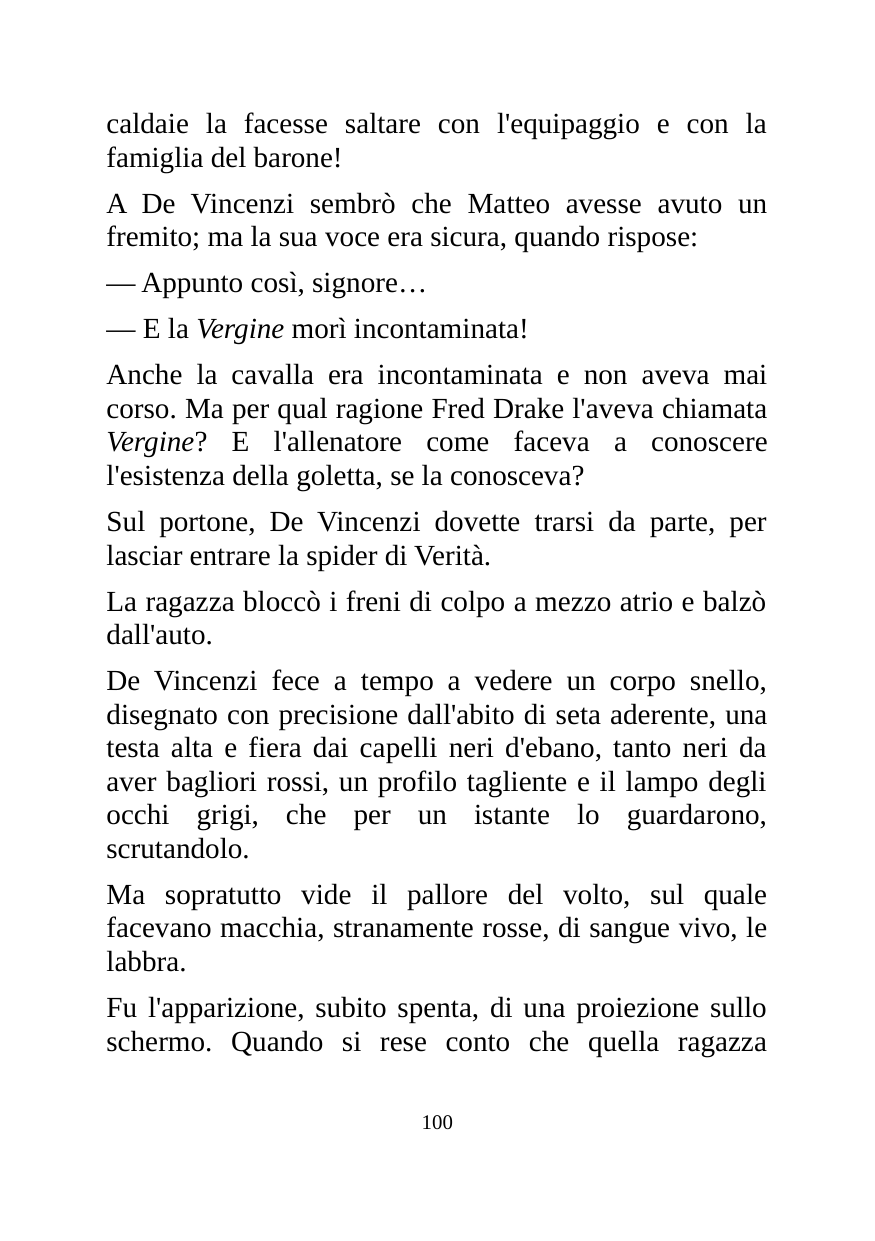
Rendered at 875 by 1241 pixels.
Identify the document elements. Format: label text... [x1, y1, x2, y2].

text A De Vincenzi sembrò che Matteo avesse avuto un fremito; ma la sua voce era sicura, quando rispose: [106, 186, 768, 253]
text Ma sopratutto vide il pallore del volto, sul quale facevano macchia, stranamente rosse, di sangue vivo, le labbra. [106, 877, 768, 978]
text — E la Vergine morì incontaminata! [106, 311, 768, 345]
text Anche la cavalla era incontaminata e non aveva mai corso. Ma per qual ragione Fred Drake l'aveva chiamata Vergine? E l'allenatore come faceva a conoscere l'esistenza della goletta, se la conosceva? [106, 357, 768, 492]
text La ragazza bloccò i freni di colpo a mezzo atrio e balzò dall'auto. [106, 584, 768, 651]
text — Appunto così, signore… [106, 265, 768, 299]
text Sul portone, De Vincenzi dovette trarsi da parte, per lasciar entrare la spider di Verità. [106, 504, 768, 571]
text caldaie la facesse saltare con l'equipaggio e con la famiglia del barone! [106, 106, 768, 173]
text Fu l'apparizione, subito spenta, di una proiezione sullo schermo. Quando si rese conto che quella ragazza [106, 990, 768, 1057]
text De Vincenzi fece a tempo a vedere un corpo snello, disegnato con precisione dall'abito di seta aderente, una testa alta e fiera dai capelli neri d'ebano, tanto neri da aver bagliori rossi, un profilo tagliente e il lampo degli occhi grigi, che per un istante lo guardarono, scrutandolo. [106, 663, 768, 864]
